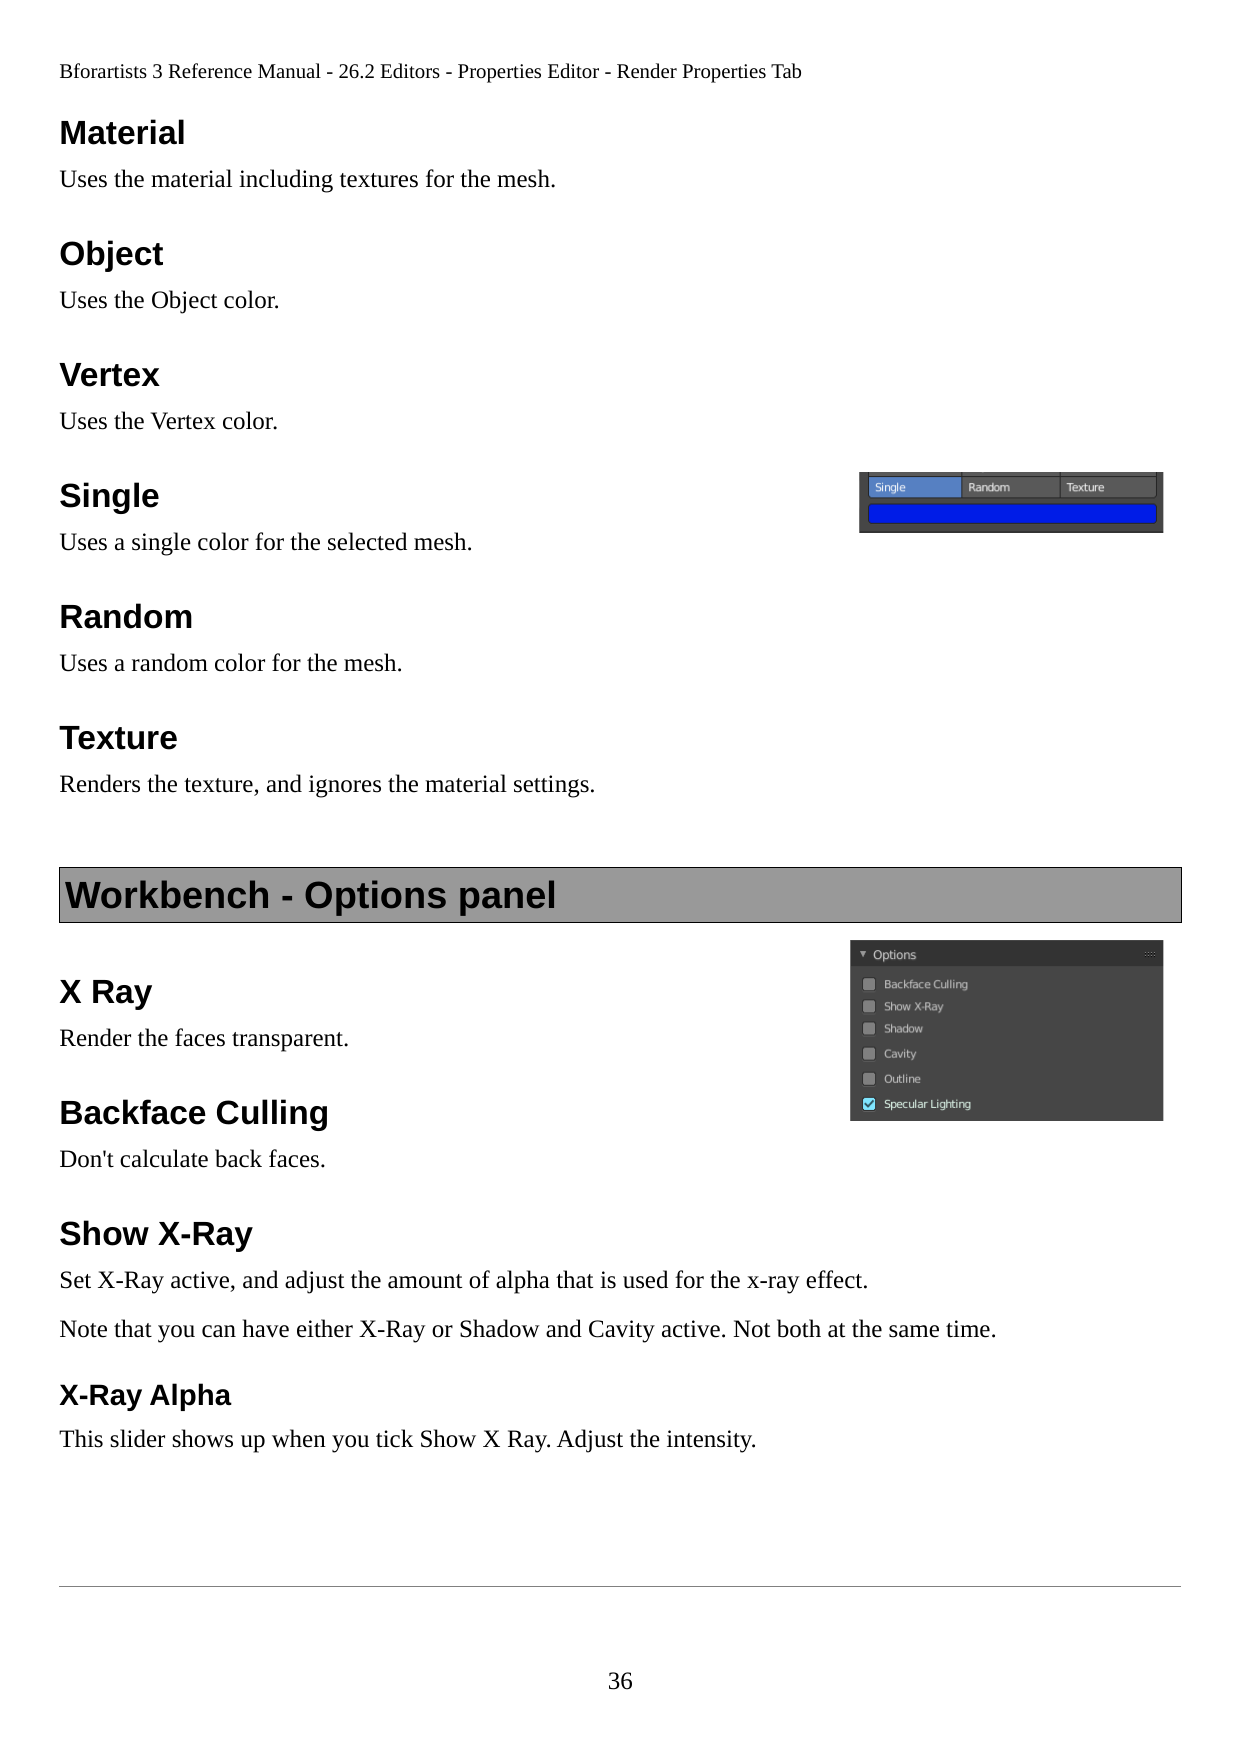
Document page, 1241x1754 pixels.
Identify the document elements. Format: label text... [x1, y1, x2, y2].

subtitle X-Ray Alpha [59, 1378, 1181, 1412]
subtitle X Ray [59, 972, 850, 1011]
text Uses the Vertex color. [59, 406, 1181, 434]
subtitle [1164, 476, 1181, 514]
table_header Workbench - Options panel [60, 868, 1181, 922]
picture [859, 472, 1164, 533]
subtitle Vertex [59, 355, 1181, 393]
text Uses a random color for the mesh. [59, 648, 1181, 677]
text Don't calculate back faces. [59, 1144, 1181, 1173]
text Render the faces transparent. [59, 1023, 850, 1052]
subtitle Show X-Ray [59, 1214, 1181, 1253]
text Uses the material including textures for the mesh. [59, 164, 1181, 192]
subtitle Single [59, 476, 859, 514]
text Uses a single color for the selected mesh. [59, 527, 1181, 556]
subtitle Backface Culling [59, 1093, 1181, 1132]
subtitle Random [59, 597, 1181, 635]
text Set X-Ray active, and adjust the amount of alpha that is used for the x-ray effect. [59, 1265, 1181, 1294]
text This slider shows up when you tick Show X Ray. Adjust the intensity. [59, 1424, 1181, 1453]
text Uses the Object color. [59, 285, 1181, 313]
subtitle Texture [59, 718, 1181, 756]
subtitle Material [59, 113, 1181, 151]
subtitle [1164, 972, 1181, 1011]
text Note that you can have either X-Ray or Shadow and Cavity active. Not both at the same time. [59, 1314, 1181, 1343]
picture [850, 940, 1164, 1121]
subtitle Object [59, 234, 1181, 272]
text Renders the texture, and ignores the material settings. [59, 769, 1181, 798]
